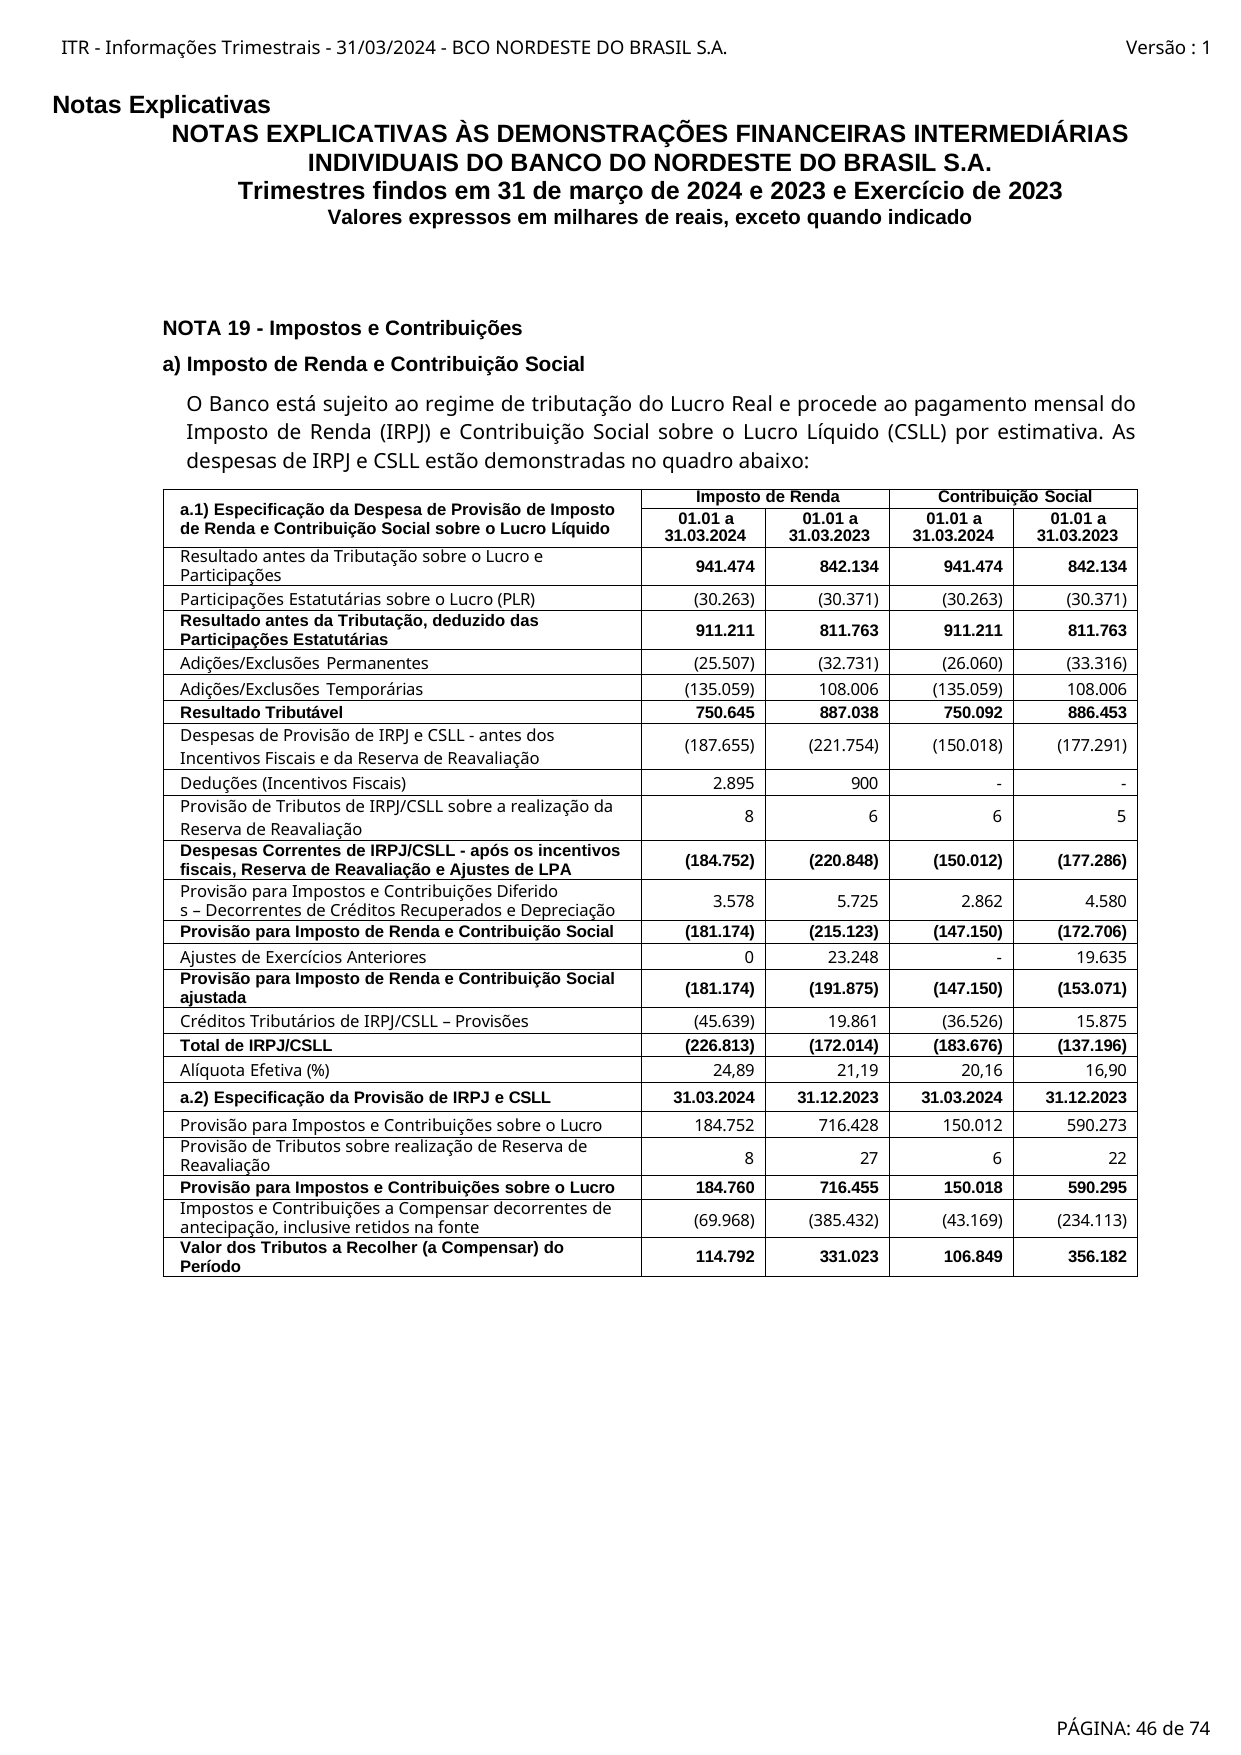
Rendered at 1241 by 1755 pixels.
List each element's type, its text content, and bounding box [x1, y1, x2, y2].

table_cell Resultado Tributável [164, 701, 641, 723]
table_cell 716.428 [766, 1112, 889, 1136]
table_cell 108.006 [766, 675, 889, 700]
table_cell 886.453 [1014, 701, 1137, 723]
table_cell 750.092 [890, 701, 1013, 723]
table_cell (220.848) [766, 841, 889, 879]
table_cell Provisão de Tributos sobre realização de Reserva de Reavaliação [164, 1138, 641, 1175]
table_cell 31.03.2024 [890, 1083, 1013, 1111]
table_cell 01.01 a 31.03.2024 [642, 509, 765, 546]
table_cell 331.023 [766, 1238, 889, 1276]
table_cell 24,89 [642, 1057, 765, 1082]
table_cell (183.676) [890, 1034, 1013, 1056]
table_cell (181.174) [642, 921, 765, 943]
table_cell - [890, 944, 1013, 969]
table_cell 27 [766, 1138, 889, 1175]
table_cell (30.371) [1014, 586, 1137, 610]
table_cell Participações Estatutárias sobre o Lucro (PLR) [164, 586, 641, 610]
table_cell 01.01 a 31.03.2023 [766, 509, 889, 546]
table_cell (135.059) [890, 675, 1013, 700]
table_cell (33.316) [1014, 650, 1137, 674]
table_cell 6 [890, 796, 1013, 840]
table_cell (172.706) [1014, 921, 1137, 943]
table_header Imposto de Renda [642, 490, 889, 508]
table_cell Adições/Exclusões Temporárias [164, 675, 641, 700]
table_cell - [1014, 770, 1137, 794]
table_cell 19.635 [1014, 944, 1137, 969]
table_cell 31.12.2023 [766, 1083, 889, 1111]
table_cell - [890, 770, 1013, 794]
table_cell 590.273 [1014, 1112, 1137, 1136]
table_cell (150.018) [890, 724, 1013, 769]
table_cell (137.196) [1014, 1034, 1137, 1056]
table_cell 31.12.2023 [1014, 1083, 1137, 1111]
table_cell (177.286) [1014, 841, 1137, 879]
subtitle NOTA 19 - Impostos e Contribuições [162, 316, 1161, 340]
table_cell 811.763 [766, 611, 889, 649]
table_cell (69.968) [642, 1200, 765, 1237]
table_cell (172.014) [766, 1034, 889, 1056]
table_cell (26.060) [890, 650, 1013, 674]
table_cell 6 [890, 1138, 1013, 1175]
table_cell 4.580 [1014, 880, 1137, 920]
table_cell (177.291) [1014, 724, 1137, 769]
table_cell 108.006 [1014, 675, 1137, 700]
table_cell 911.211 [890, 611, 1013, 649]
table_cell 8 [642, 796, 765, 840]
table_cell Resultado antes da Tributação, deduzido das Participações Estatutárias [164, 611, 641, 649]
table_cell 184.760 [642, 1176, 765, 1198]
table_cell 900 [766, 770, 889, 794]
table_cell Despesas Correntes de IRPJ/CSLL - após os incentivos fiscais, Reserva de Reavaliação e Ajustes de LPA [164, 841, 641, 879]
table_cell Provisão para Imposto de Renda e Contribuição Social [164, 921, 641, 943]
table_cell 6 [766, 796, 889, 840]
table_cell (43.169) [890, 1200, 1013, 1237]
table_cell 114.792 [642, 1238, 765, 1276]
table_cell 941.474 [642, 548, 765, 585]
table_cell 31.03.2024 [642, 1083, 765, 1111]
table_cell (147.150) [890, 921, 1013, 943]
table_cell 2.895 [642, 770, 765, 794]
table_cell 150.012 [890, 1112, 1013, 1136]
table_cell 3.578 [642, 880, 765, 920]
table_cell (181.174) [642, 970, 765, 1007]
table_cell 15.875 [1014, 1008, 1137, 1033]
table_cell 842.134 [1014, 548, 1137, 585]
table_cell Provisão para Imposto de Renda e Contribuição Social ajustada [164, 970, 641, 1007]
table_cell 911.211 [642, 611, 765, 649]
table_cell (153.071) [1014, 970, 1137, 1007]
table_cell 21,19 [766, 1057, 889, 1082]
table_cell Impostos e Contribuições a Compensar decorrentes de antecipação, inclusive retidos na fonte [164, 1200, 641, 1237]
table_cell 356.182 [1014, 1238, 1137, 1276]
table_cell Adições/Exclusões Permanentes [164, 650, 641, 674]
table_cell Provisão de Tributos de IRPJ/CSLL sobre a realização da Reserva de Reavaliação [164, 796, 641, 840]
table_cell 0 [642, 944, 765, 969]
table_cell (25.507) [642, 650, 765, 674]
table_cell (215.123) [766, 921, 889, 943]
table_cell (147.150) [890, 970, 1013, 1007]
table_cell 716.455 [766, 1176, 889, 1198]
table_cell 750.645 [642, 701, 765, 723]
table_cell Despesas de Provisão de IRPJ e CSLL - antes dos Incentivos Fiscais e da Reserva de Reavaliação [164, 724, 641, 769]
table_cell (184.752) [642, 841, 765, 879]
table_cell 106.849 [890, 1238, 1013, 1276]
table_cell 8 [642, 1138, 765, 1175]
table_cell (30.263) [890, 586, 1013, 610]
table_cell (191.875) [766, 970, 889, 1007]
table_header Contribuição Social [890, 490, 1137, 508]
table_cell 5 [1014, 796, 1137, 840]
table_cell (30.371) [766, 586, 889, 610]
table_cell (150.012) [890, 841, 1013, 879]
table_cell 842.134 [766, 548, 889, 585]
table_cell (234.113) [1014, 1200, 1137, 1237]
table_cell 811.763 [1014, 611, 1137, 649]
table_cell 941.474 [890, 548, 1013, 585]
table_cell 16,90 [1014, 1057, 1137, 1082]
table_cell Deduções (Incentivos Fiscais) [164, 770, 641, 794]
table_cell Ajustes de Exercícios Anteriores [164, 944, 641, 969]
table_cell (187.655) [642, 724, 765, 769]
table_cell (36.526) [890, 1008, 1013, 1033]
table_cell (385.432) [766, 1200, 889, 1237]
table_cell Valor dos Tributos a Recolher (a Compensar) do Período [164, 1238, 641, 1276]
list Imposto de Renda e Contribuição Social [162, 352, 1161, 376]
table_cell Provisão para Impostos e Contribuições sobre o Lucro [164, 1176, 641, 1198]
table_header a.1) Especificação da Despesa de Provisão de Imposto de Renda e Contribuição Social sobre o Lucro Líquido [164, 490, 641, 546]
table_cell 23.248 [766, 944, 889, 969]
table_cell 01.01 a 31.03.2024 [890, 509, 1013, 546]
table_cell Alíquota Efetiva (%) [164, 1057, 641, 1082]
table_cell Provisão para Impostos e Contribuições Diferido s – Decorrentes de Créditos Recuperados e Depreciação [164, 880, 641, 920]
table_cell 150.018 [890, 1176, 1013, 1198]
table_cell (30.263) [642, 586, 765, 610]
table_cell 22 [1014, 1138, 1137, 1175]
table_cell 590.295 [1014, 1176, 1137, 1198]
table_cell 5.725 [766, 880, 889, 920]
table_cell Provisão para Impostos e Contribuições sobre o Lucro [164, 1112, 641, 1136]
table_cell Créditos Tributários de IRPJ/CSLL – Provisões [164, 1008, 641, 1033]
table_cell 20,16 [890, 1057, 1013, 1082]
table_cell Resultado antes da Tributação sobre o Lucro e Participações [164, 548, 641, 585]
table_cell Total de IRPJ/CSLL [164, 1034, 641, 1056]
table_cell (32.731) [766, 650, 889, 674]
table_cell (45.639) [642, 1008, 765, 1033]
table_cell (135.059) [642, 675, 765, 700]
table_cell a.2) Especificação da Provisão de IRPJ e CSLL [164, 1083, 641, 1111]
table_cell 887.038 [766, 701, 889, 723]
table_cell (221.754) [766, 724, 889, 769]
table_cell (226.813) [642, 1034, 765, 1056]
table_cell 184.752 [642, 1112, 765, 1136]
table_cell 19.861 [766, 1008, 889, 1033]
text O Banco está sujeito ao regime de tributação do Lucro Real e procede ao pagamento mensal do Imposto de Renda (IRPJ) e Contribuição Social sobre o Lucro Líquido (CSLL) por estimativa. As despesas de IRPJ e CSLL estão demonstradas no quadro abaixo: [186, 389, 1137, 474]
table_cell 01.01 a 31.03.2023 [1014, 509, 1137, 546]
table_cell 2.862 [890, 880, 1013, 920]
